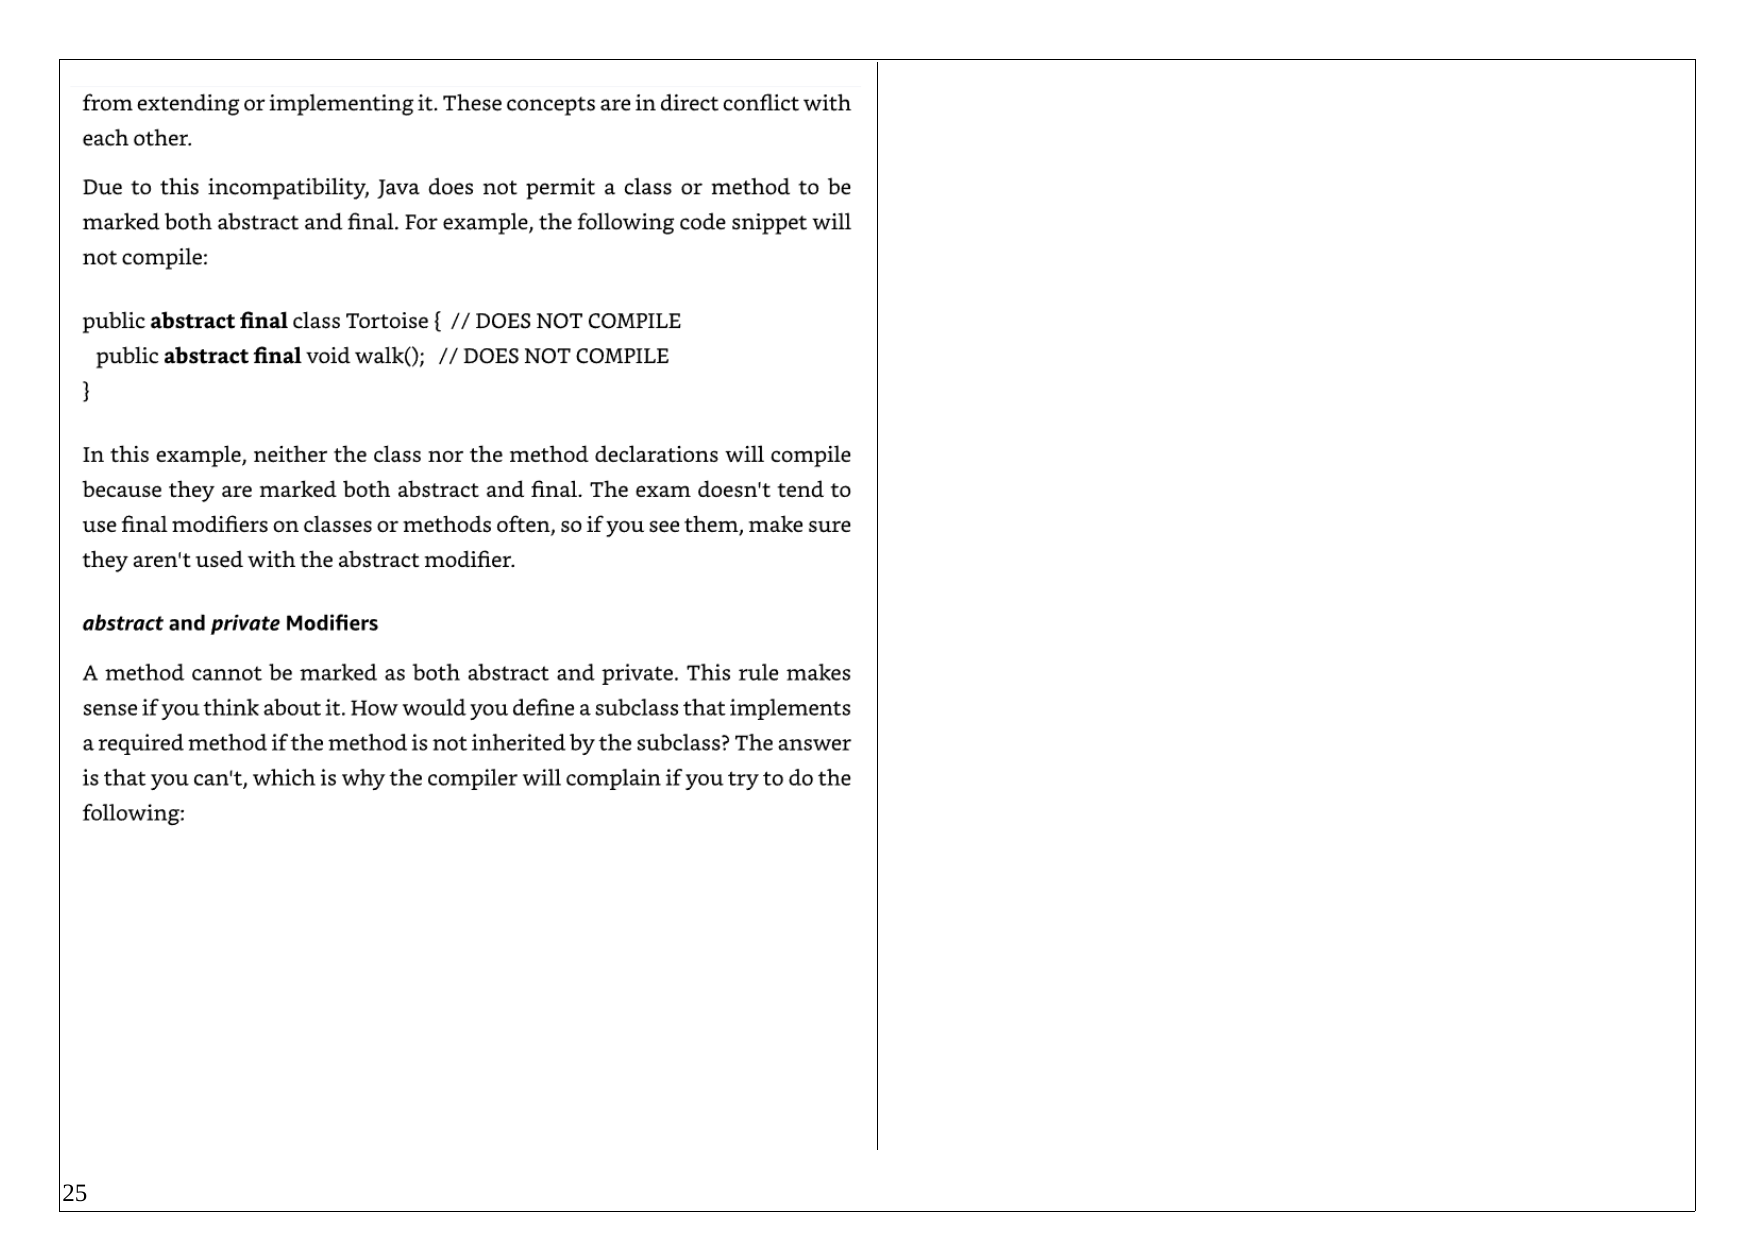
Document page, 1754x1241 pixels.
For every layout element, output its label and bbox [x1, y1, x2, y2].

picture [70, 86, 862, 841]
